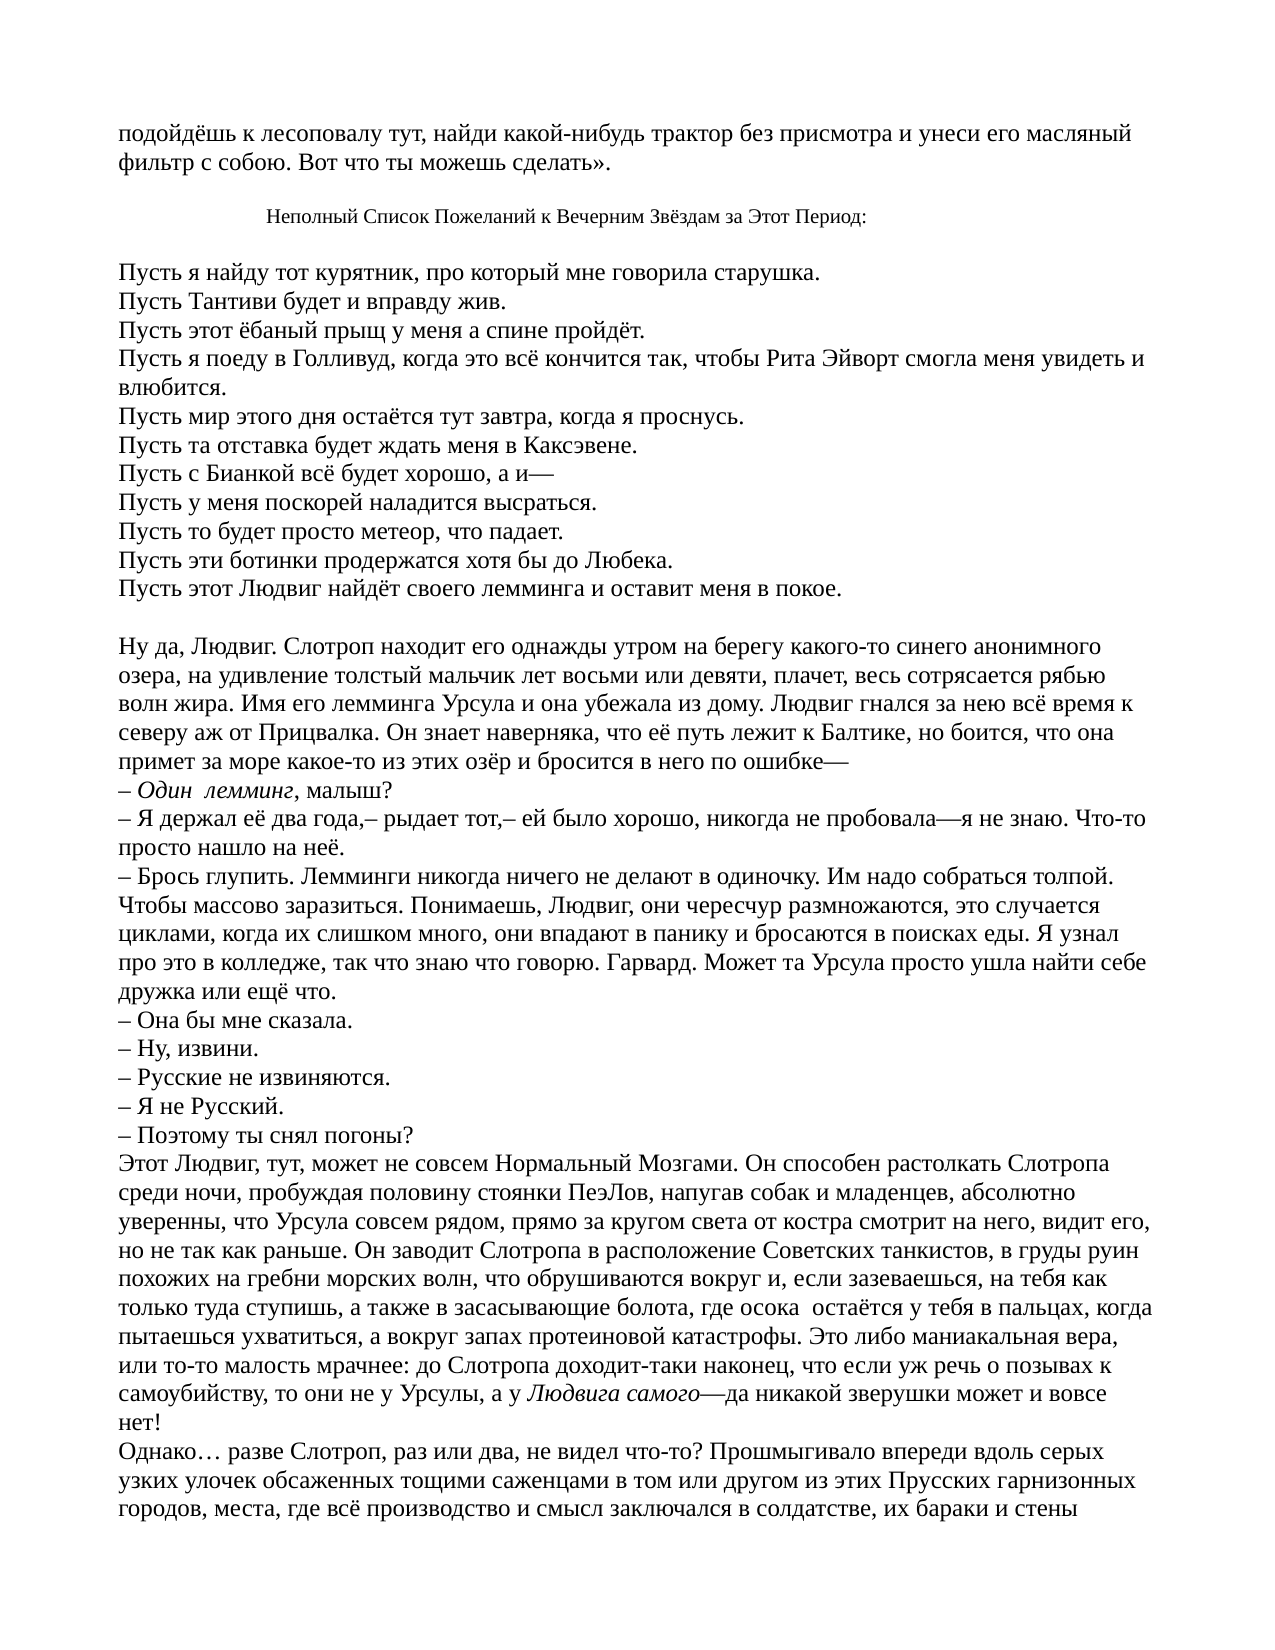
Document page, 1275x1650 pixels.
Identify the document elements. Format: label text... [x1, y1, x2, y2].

text – Брось глупить. Лемминги никогда ничего не делают в одиночку. Им надо собраться толпой. Чтобы массово заразиться. Понимаешь, Людвиг, они чересчур размножаются, это случается циклами, когда их слишком много, они впадают в панику и бросаются в поисках еды. Я узнал про это в колледже, так что знаю что говорю. Гарвард. Может та Урсула просто ушла найти себе дружка или ещё что. [118, 861, 1157, 1005]
text – Ну, извини. [118, 1033, 1157, 1062]
text – Поэтому ты снял погоны? [118, 1120, 1157, 1148]
text Пусть с Бианкой всё будет хорошо, а и— [118, 458, 1157, 487]
text Пусть та отставка будет ждать меня в Каксэвене. [118, 430, 1157, 458]
text – Я не Русский. [118, 1091, 1157, 1120]
text подойдёшь к лесоповалу тут, найди какой-нибудь трактор без присмотра и унеси его масляный фильтр с собою. Вот что ты можешь сделать». [118, 118, 1157, 176]
text Пусть я найду тот курятник, про который мне говорила старушка. [118, 257, 1157, 286]
text Пусть эти ботинки продержатся хотя бы до Любека. [118, 545, 1157, 573]
text Неполный Список Пожеланий к Вечерним Звёздам за Этот Период: [266, 204, 1157, 228]
text Пусть мир этого дня остаётся тут завтра, когда я проснусь. [118, 401, 1157, 430]
text Пусть то будет просто метеор, что падает. [118, 516, 1157, 545]
text Этот Людвиг, тут, может не совсем Нормальный Мозгами. Он способен растолкать Слотропа среди ночи, пробуждая половину стоянки ПеэЛов, напугав собак и младенцев, абсолютно уверенны, что Урсула совсем рядом, прямо за кругом света от костра смотрит на него, видит его, но не так как раньше. Он заводит Слотропа в расположение Советских танкистов, в груды руин похожих на гребни морских волн, что обрушиваются вокруг и, если зазеваешься, на тебя как только туда ступишь, а также в засасывающие болота, где осока остаётся у тебя в пальцах, когда пытаешься ухватиться, а вокруг запах протеиновой катастрофы. Это либо маниакальная вера, или то-то малость мрачнее: до Слотропа доходит-таки наконец, что если уж речь о позывах к самоубийству, то они не у Урсулы, а у Людвига самого—да никакой зверушки может и вовсе нет! [118, 1148, 1157, 1436]
text Пусть этот ёбаный прыщ у меня а спине пройдёт. [118, 315, 1157, 343]
text – Один лемминг, малыш? [118, 775, 1157, 803]
text Однако… разве Слотроп, раз или два, не видел что-то? Прошмыгивало впереди вдоль серых узких улочек обсаженных тощими саженцами в том или другом из этих Прусских гарнизонных городов, места, где всё производство и смысл заключался в солдатстве, их бараки и стены [118, 1436, 1157, 1522]
text Пусть этот Людвиг найдёт своего лемминга и оставит меня в покое. [118, 573, 1157, 602]
text Ну да, Людвиг. Слотроп находит его однажды утром на берегу какого-то синего анонимного озера, на удивление толстый мальчик лет восьми или девяти, плачет, весь сотрясается рябью волн жира. Имя его лемминга Урсула и она убежала из дому. Людвиг гнался за нею всё время к северу аж от Прицвалка. Он знает наверняка, что её путь лежит к Балтике, но боится, что она примет за море какое-то из этих озёр и бросится в него по ошибке— [118, 631, 1157, 775]
text – Я держал её два года,– рыдает тот,– ей было хорошо, никогда не пробовала—я не знаю. Что-то просто нашло на неё. [118, 803, 1157, 861]
text – Русские не извиняются. [118, 1062, 1157, 1091]
text Пусть Тантиви будет и вправду жив. [118, 286, 1157, 315]
text – Она бы мне сказала. [118, 1005, 1157, 1033]
text Пусть у меня поскорей наладится высраться. [118, 487, 1157, 516]
text Пусть я поеду в Голливуд, когда это всё кончится так, чтобы Рита Эйворт смогла меня увидеть и влюбится. [118, 343, 1157, 401]
